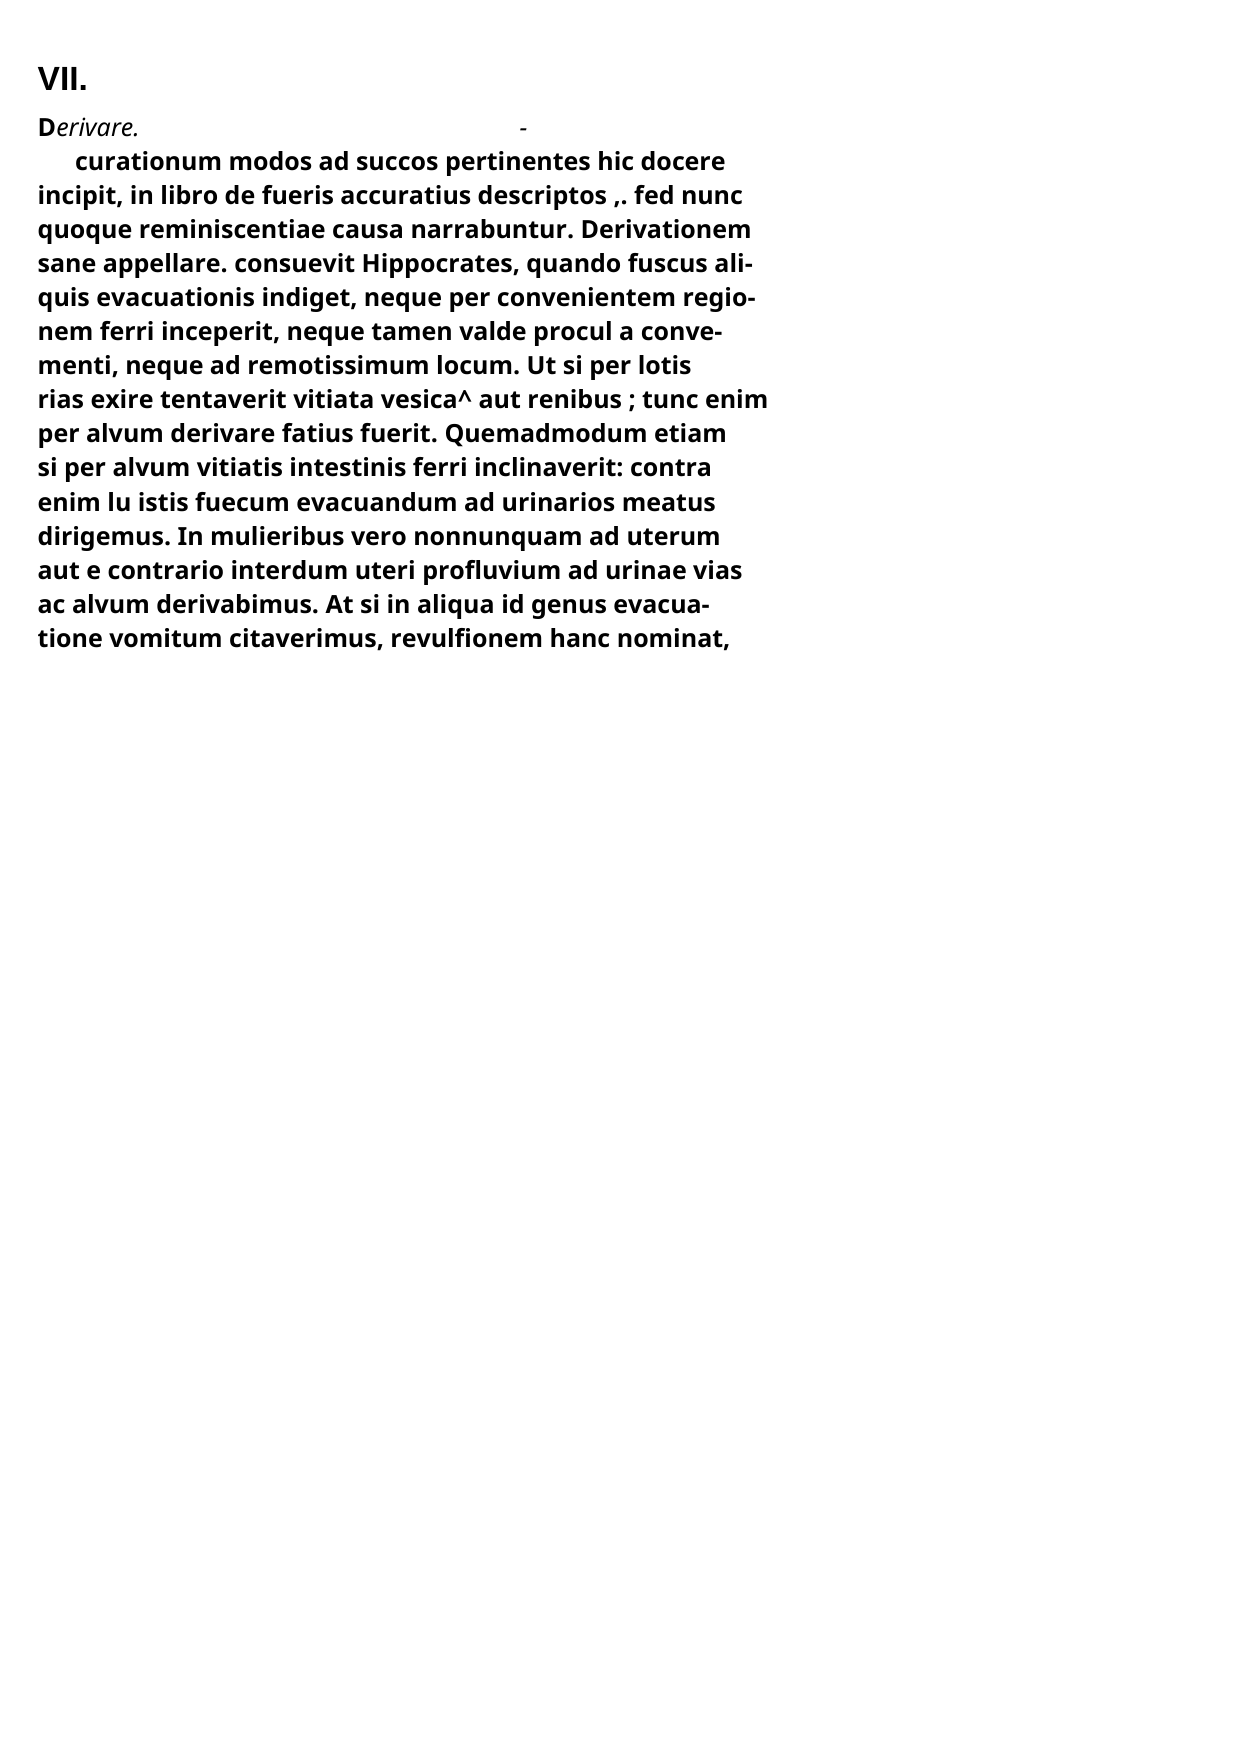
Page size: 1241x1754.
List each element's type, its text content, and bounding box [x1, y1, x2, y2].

subtitle VII. [37, 58, 1203, 97]
text Derivare. - [37, 109, 1203, 143]
text curationum modos ad succos pertinentes hic docere incipit, in libro de fueris accuratius descriptos ,. fed nunc quoque reminiscentiae causa narrabuntur. Derivationem sane appellare. consuevit Hippocrates, quando fuscus ali- quis evacuationis indiget, neque per convenientem regio- nem ferri inceperit, neque tamen valde procul a conve- menti, neque ad remotissimum locum. Ut si per lotis rias exire tentaverit vitiata vesica^ aut renibus ; tunc enim per alvum derivare fatius fuerit. Quemadmodum etiam si per alvum vitiatis intestinis ferri inclinaverit: contra enim lu istis fuecum evacuandum ad urinarios meatus dirigemus. In mulieribus vero nonnunquam ad uterum aut e contrario interdum uteri profluvium ad urinae vias ac alvum derivabimus. At si in aliqua id genus evacua- tione vomitum citaverimus, revulfionem hanc nominat, [37, 143, 1203, 654]
